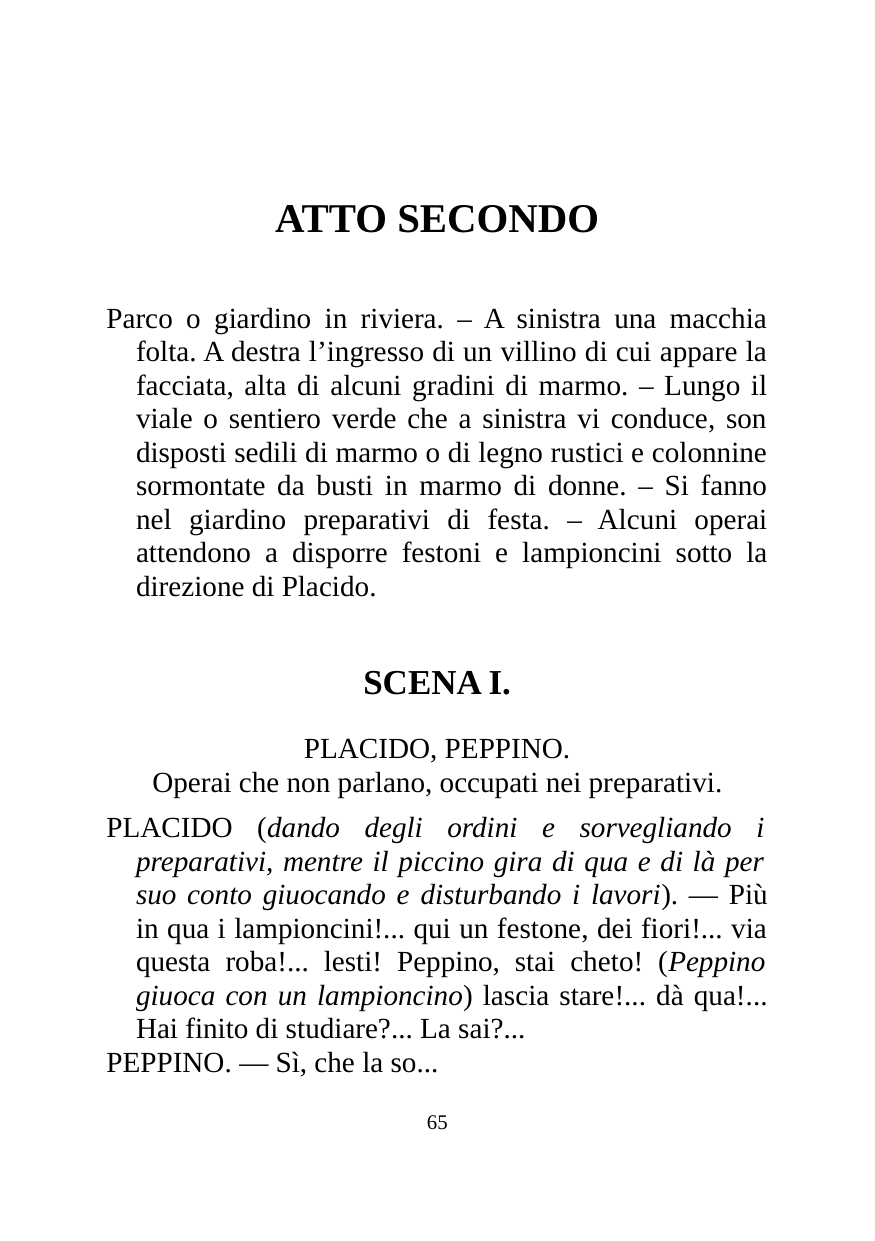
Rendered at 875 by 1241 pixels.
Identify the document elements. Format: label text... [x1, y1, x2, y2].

text PLACIDO (dando degli ordini e sorvegliando i preparativi, mentre il piccino gira di qua e di là per suo conto giuocando e disturbando i lavori). — Più in qua i lampioncini!... qui un festone, dei fiori!... via questa roba!... lesti! Peppino, stai cheto! (Peppino giuoca con un lampioncino) lascia stare!... dà qua!... Hai finito di studiare?... La sai?... [106, 810, 768, 1045]
subtitle SCENA I. [106, 662, 768, 702]
text PLACIDO, PEPPINO. Operai che non parlano, occupati nei preparativi. [106, 731, 768, 798]
subtitle ATTO SECONDO [106, 195, 768, 242]
text Parco o giardino in riviera. – A sinistra una macchia folta. A destra l’ingresso di un villino di cui appare la facciata, alta di alcuni gradini di marmo. – Lungo il viale o sentiero verde che a sinistra vi conduce, son disposti sedili di marmo o di legno rustici e colonnine sormontate da busti in marmo di donne. – Si fanno nel giardino preparativi di festa. – Alcuni operai attendono a disporre festoni e lampioncini sotto la direzione di Placido. [106, 301, 768, 603]
text PEPPINO. — Sì, che la so... [106, 1045, 768, 1079]
